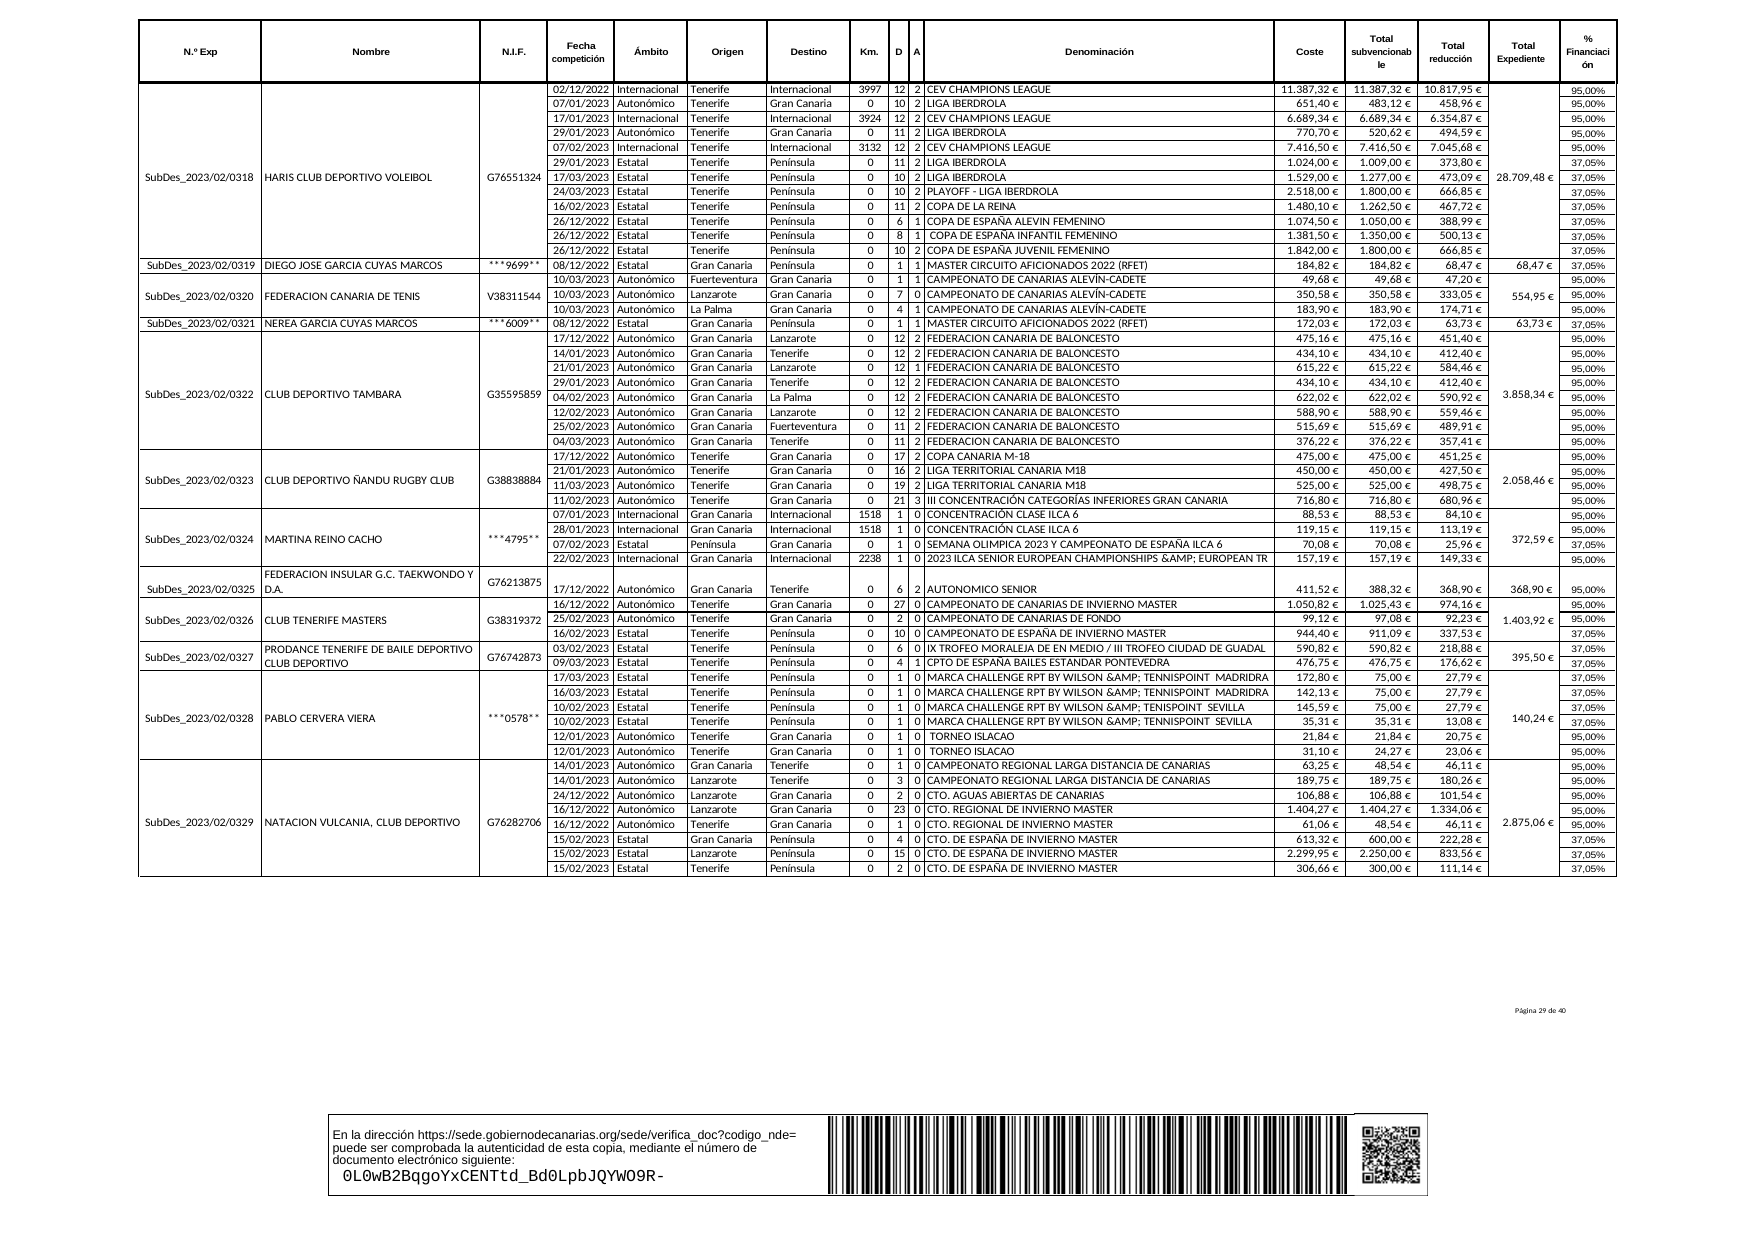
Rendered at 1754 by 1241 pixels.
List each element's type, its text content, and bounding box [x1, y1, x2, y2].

table_cell 2.250,00 € [1346, 848, 1417, 861]
table_cell 12 [889, 362, 908, 375]
table_cell 0 [850, 804, 888, 817]
table_cell DIEGO JOSE GARCIA CUYAS MARCOS [262, 259, 479, 272]
table_cell Estatal [614, 200, 687, 214]
table_cell 10/02/2023 [548, 701, 613, 714]
table_cell 12 [889, 391, 908, 405]
table_cell COPA CANARIA M-18 [925, 450, 1274, 463]
table_cell Tenerife [688, 862, 766, 876]
table_cell 0 [850, 642, 888, 656]
table_cell 1 [889, 318, 908, 331]
table_cell 16/02/2023 [548, 200, 613, 214]
table_cell LIGA IBERDROLA [925, 156, 1274, 170]
table_cell Lanzarote [688, 804, 766, 817]
table_cell 6.689,34 € [1346, 112, 1417, 126]
table_cell Gran Canaria [688, 362, 766, 375]
table_cell 16/12/2022 [548, 818, 613, 832]
table_cell 0 [850, 171, 888, 184]
table_cell 1 [909, 274, 924, 287]
table_cell 0 [909, 642, 924, 656]
table_cell 95,00% [1560, 287, 1616, 302]
table_cell 0 [909, 804, 924, 817]
table_cell 16/12/2022 [548, 598, 613, 611]
table_cell 95,00% [1560, 331, 1616, 346]
table_cell 0 [850, 127, 888, 140]
table_cell 24/03/2023 [548, 185, 613, 199]
table_cell Península [767, 244, 849, 258]
table_cell 498,75 € [1418, 479, 1488, 493]
table_cell 04/03/2023 [548, 435, 613, 449]
table_cell SubDes_2023/02/0321 [139, 317, 261, 331]
table_cell Península [767, 185, 849, 199]
table_cell 0 [850, 450, 888, 463]
table_cell Autonómico [614, 288, 687, 302]
table_cell Península [688, 538, 766, 552]
table_cell 12/01/2023 [548, 745, 613, 758]
table_cell 0 [850, 200, 888, 214]
table_cell CTO. DE ESPAÑA DE INVIERNO MASTER [925, 833, 1274, 847]
table_cell 17/03/2023 [548, 171, 613, 184]
table_cell 145,59 € [1275, 701, 1345, 714]
table_cell 6.689,34 € [1275, 112, 1345, 126]
table_cell 47,20 € [1418, 274, 1488, 287]
table_cell 666,85 € [1418, 185, 1488, 199]
table_cell 23,06 € [1418, 745, 1488, 758]
table_cell 68,47 € [1418, 259, 1488, 272]
table_cell Estatal [614, 538, 687, 552]
table_cell 2 [909, 376, 924, 390]
table_cell COPA DE LA REINA [925, 200, 1274, 214]
table_cell Lanzarote [688, 288, 766, 302]
table_cell 2 [909, 171, 924, 184]
table_cell 450,00 € [1346, 465, 1417, 478]
table_cell 1 [889, 523, 908, 537]
table_cell Estatal [614, 259, 687, 272]
table_cell 411,52 € [1275, 567, 1345, 597]
table_cell 27,79 € [1418, 686, 1488, 700]
table_cell 172,03 € [1346, 318, 1417, 331]
table_cell PRODANCE TENERIFE DE BAILE DEPORTIVO CLUB DEPORTIVO [262, 642, 479, 670]
table_cell Tenerife [688, 112, 766, 126]
table_cell TORNEO ISLACAO [925, 730, 1274, 744]
table_cell Península [767, 862, 849, 876]
table_cell 2 [909, 406, 924, 419]
table_cell 588,90 € [1275, 406, 1345, 419]
table_cell 0 [850, 567, 888, 597]
table_cell 1 [889, 701, 908, 714]
table_cell LIGA IBERDROLA [925, 171, 1274, 184]
table_cell CEV CHAMPIONS LEAGUE [925, 84, 1274, 96]
table_cell Internacional [614, 509, 687, 522]
table_cell Península [767, 848, 849, 861]
table_header Fecha competición [548, 21, 613, 81]
table_cell 1 [889, 745, 908, 758]
table_cell 0 [850, 97, 888, 111]
table_cell 183,90 € [1275, 303, 1345, 317]
table_cell 16/02/2023 [548, 627, 613, 641]
table_cell 0 [909, 686, 924, 700]
table_cell CEV CHAMPIONS LEAGUE [925, 112, 1274, 126]
table_cell Tenerife [688, 686, 766, 700]
table_cell SubDes_2023/02/0322 [139, 331, 261, 449]
table_cell Autonómico [614, 391, 687, 405]
table_cell 350,58 € [1346, 288, 1417, 302]
table_cell COPA DE ESPAÑA JUVENIL FEMENINO [925, 244, 1274, 258]
table_cell AUTONOMICO SENIOR [925, 567, 1274, 597]
table_cell 0 [909, 760, 924, 773]
table_cell FEDERACION CANARIA DE BALONCESTO [925, 420, 1274, 434]
table_cell Autonómico [614, 760, 687, 773]
table_cell Península [767, 627, 849, 641]
table_cell MARCA CHALLENGE RPT BY WILSON &AMP; TENNISPOINT MADRIDRA [925, 686, 1274, 700]
table_cell Autonómico [614, 332, 687, 346]
table_cell 483,12 € [1346, 97, 1417, 111]
table_header Coste [1275, 21, 1344, 81]
table_cell 2.299,95 € [1275, 848, 1345, 861]
table_cell Internacional [767, 141, 849, 155]
table_cell Península [767, 156, 849, 170]
table_cell G35595859 [480, 332, 547, 449]
table_cell SubDes_2023/02/0329 [139, 759, 261, 876]
table_cell Gran Canaria [688, 833, 766, 847]
table_cell Internacional [614, 553, 687, 566]
table_cell 1 [889, 259, 908, 272]
table_cell 26/12/2022 [548, 215, 613, 228]
table_cell 99,12 € [1275, 613, 1345, 626]
table_cell 0 [850, 745, 888, 758]
table_cell Gran Canaria [767, 479, 849, 493]
table_cell Autonómico [614, 818, 687, 832]
table_cell 176,62 € [1418, 657, 1488, 670]
table_cell Tenerife [688, 745, 766, 758]
table_cell 0 [850, 657, 888, 670]
table_cell 95,00% [1560, 522, 1616, 537]
table_cell 07/02/2023 [548, 538, 613, 552]
table_cell 37,05% [1560, 685, 1616, 700]
table_cell 6.354,87 € [1418, 112, 1488, 126]
table_cell 1.800,00 € [1346, 185, 1417, 199]
table_cell 10/03/2023 [548, 303, 613, 317]
table_cell 0 [850, 215, 888, 228]
table_cell 434,10 € [1346, 347, 1417, 361]
table_cell Gran Canaria [688, 332, 766, 346]
table_cell 1.529,00 € [1275, 171, 1345, 184]
table_cell 1.842,00 € [1275, 244, 1345, 258]
table_cell 372,59 € [1489, 509, 1559, 566]
table_cell 2 [889, 862, 908, 876]
table_cell Estatal [614, 833, 687, 847]
table_cell Gran Canaria [767, 613, 849, 626]
table_cell 37,05% [1560, 670, 1616, 685]
table_cell LIGA IBERDROLA [925, 97, 1274, 111]
table_cell Tenerife [688, 494, 766, 507]
table_cell 357,41 € [1418, 435, 1488, 449]
table_cell 475,00 € [1275, 450, 1345, 463]
table_cell 412,40 € [1418, 347, 1488, 361]
table_cell 373,80 € [1418, 156, 1488, 170]
table_cell 0 [850, 347, 888, 361]
table_cell 10 [889, 244, 908, 258]
table_cell 475,16 € [1275, 332, 1345, 346]
table_cell Autonómico [614, 465, 687, 478]
table_cell 0 [850, 244, 888, 258]
table_cell 833,56 € [1418, 848, 1488, 861]
table_cell 0 [850, 435, 888, 449]
table_cell Tenerife [767, 376, 849, 390]
table_cell V38311544 [480, 274, 547, 317]
table_cell 95,00% [1560, 302, 1616, 317]
table_cell 500,13 € [1418, 230, 1488, 243]
table_cell 7.416,50 € [1346, 141, 1417, 155]
table_cell CPTO DE ESPAÑA BAILES ESTANDAR PONTEVEDRA [925, 657, 1274, 670]
table_cell 11.387,32 € [1275, 84, 1345, 96]
table_cell 113,19 € [1418, 523, 1488, 537]
table_cell SEMANA OLIMPICA 2023 Y CAMPEONATO DE ESPAÑA ILCA 6 [925, 538, 1274, 552]
table_cell Estatal [614, 848, 687, 861]
table_cell 0 [850, 671, 888, 685]
table_cell 189,75 € [1346, 774, 1417, 788]
table_cell 300,00 € [1346, 862, 1417, 876]
table_cell 0 [850, 406, 888, 419]
table_cell 1.480,10 € [1275, 200, 1345, 214]
table_cell Autonómico [614, 479, 687, 493]
table_cell 11/02/2023 [548, 494, 613, 507]
table_cell 174,71 € [1418, 303, 1488, 317]
table_cell Estatal [614, 686, 687, 700]
table_cell 09/03/2023 [548, 657, 613, 670]
table_cell 111,14 € [1418, 862, 1488, 876]
table_cell 2 [909, 435, 924, 449]
table_cell Autonómico [614, 450, 687, 463]
table_cell 475,16 € [1346, 332, 1417, 346]
table_cell CTO. REGIONAL DE INVIERNO MASTER [925, 804, 1274, 817]
table_cell 559,46 € [1418, 406, 1488, 419]
table_cell 1 [909, 657, 924, 670]
table_cell 1.025,43 € [1346, 598, 1417, 611]
table_header A [910, 21, 923, 81]
table_cell 613,32 € [1275, 833, 1345, 847]
table_cell 95,00% [1560, 361, 1616, 375]
table_cell 1518 [850, 523, 888, 537]
table_cell 0 [850, 288, 888, 302]
table_cell 189,75 € [1275, 774, 1345, 788]
table_cell Internacional [767, 523, 849, 537]
table_cell 337,53 € [1418, 627, 1488, 641]
table_cell Tenerife [688, 156, 766, 170]
table_cell Internacional [614, 84, 687, 96]
table_header D [890, 21, 908, 81]
table_cell 476,75 € [1275, 657, 1345, 670]
table_cell 15/02/2023 [548, 848, 613, 861]
table_cell 95,00% [1560, 405, 1616, 419]
table_cell 590,82 € [1346, 642, 1417, 656]
table_cell 376,22 € [1346, 435, 1417, 449]
table_cell Fuerteventura [688, 274, 766, 287]
table_header Total reducción [1419, 21, 1488, 81]
table_cell NATACION VULCANIA, CLUB DEPORTIVO [262, 760, 479, 876]
table_cell 24,27 € [1346, 745, 1417, 758]
table_cell Tenerife [688, 141, 766, 155]
table_cell Tenerife [688, 97, 766, 111]
table_cell 75,00 € [1346, 671, 1417, 685]
table_cell 2 [909, 347, 924, 361]
table_cell 3997 [850, 84, 888, 96]
table_cell 37,05% [1560, 317, 1616, 331]
table_cell 1.074,50 € [1275, 215, 1345, 228]
table_cell Gran Canaria [688, 420, 766, 434]
table_cell 0 [909, 745, 924, 758]
table_cell COPA DE ESPAÑA INFANTIL FEMENINO [925, 230, 1274, 243]
table_cell 95,00% [1560, 346, 1616, 361]
table_cell 95,00% [1560, 803, 1616, 817]
table_cell 1 [909, 303, 924, 317]
table_cell 37,05% [1560, 155, 1616, 170]
table_cell 622,02 € [1346, 391, 1417, 405]
table_cell Gran Canaria [767, 97, 849, 111]
table_cell 11 [889, 420, 908, 434]
table_cell 1518 [850, 509, 888, 522]
table_cell Tenerife [767, 760, 849, 773]
table_cell 11 [889, 156, 908, 170]
table_cell 1.403,92 € [1489, 598, 1559, 641]
table_cell Estatal [614, 642, 687, 656]
table_header Denominación [925, 21, 1273, 81]
table_cell CAMPEONATO DE CANARIAS ALEVÍN-CADETE [925, 274, 1274, 287]
table_cell Gran Canaria [688, 435, 766, 449]
table_cell Gran Canaria [767, 127, 849, 140]
table_cell 622,02 € [1275, 391, 1345, 405]
table_cell Península [767, 215, 849, 228]
table_cell 15 [889, 848, 908, 861]
table_cell Estatal [614, 715, 687, 729]
table_cell 95,00% [1560, 96, 1616, 111]
table_cell ***6009** [480, 318, 547, 331]
table_cell 37,05% [1560, 184, 1616, 199]
table_cell Tenerife [688, 613, 766, 626]
table_cell G76742873 [480, 642, 547, 670]
table_cell 0 [850, 494, 888, 507]
table_cell 1 [889, 715, 908, 729]
table_cell 0 [850, 156, 888, 170]
table_cell 1 [889, 760, 908, 773]
table_cell 08/12/2022 [548, 259, 613, 272]
table_cell CAMPEONATO DE ESPAÑA DE INVIERNO MASTER [925, 627, 1274, 641]
table_cell Tenerife [688, 84, 766, 96]
table_cell 21 [889, 494, 908, 507]
table_cell 395,50 € [1489, 642, 1559, 670]
table_cell 27,79 € [1418, 671, 1488, 685]
table_cell 11 [889, 127, 908, 140]
table_cell La Palma [767, 391, 849, 405]
table_cell SubDes_2023/02/0324 [139, 508, 261, 566]
table_cell Gran Canaria [688, 553, 766, 566]
table_cell 6 [889, 215, 908, 228]
table_cell 0 [850, 479, 888, 493]
table_cell MARCA CHALLENGE RPT BY WILSON &AMP; TENNISPOINT MADRIDRA [925, 671, 1274, 685]
table_cell 37,05% [1560, 832, 1616, 847]
table_cell 590,82 € [1275, 642, 1345, 656]
table_cell 95,00% [1560, 611, 1616, 626]
table_cell 106,88 € [1275, 789, 1345, 802]
table_cell 1 [889, 671, 908, 685]
table_cell Tenerife [688, 127, 766, 140]
table_cell 07/01/2023 [548, 509, 613, 522]
table_cell Tenerife [688, 818, 766, 832]
table_cell 10 [889, 185, 908, 199]
table_cell 37,05% [1560, 199, 1616, 214]
table_cell Tenerife [688, 657, 766, 670]
table_cell Tenerife [767, 347, 849, 361]
table_cell 0 [909, 523, 924, 537]
table_cell 0 [850, 230, 888, 243]
table_cell 95,00% [1560, 434, 1616, 449]
table_cell 588,90 € [1346, 406, 1417, 419]
table_cell 1 [889, 538, 908, 552]
table_cell SubDes_2023/02/0327 [139, 641, 261, 670]
table_cell Autonómico [614, 567, 687, 597]
table_cell 0 [850, 833, 888, 847]
table_cell 75,00 € [1346, 701, 1417, 714]
table_cell 0 [850, 613, 888, 626]
table_cell 2.058,46 € [1489, 450, 1559, 507]
table_cell 17/01/2023 [548, 112, 613, 126]
table_cell Gran Canaria [767, 465, 849, 478]
table_cell 450,00 € [1275, 465, 1345, 478]
table_cell 515,69 € [1275, 420, 1345, 434]
table_cell 525,00 € [1275, 479, 1345, 493]
table_cell 1.350,00 € [1346, 230, 1417, 243]
table_cell 37,05% [1560, 656, 1616, 670]
table_cell 12 [889, 406, 908, 419]
table_cell 0 [909, 613, 924, 626]
table_cell 14/01/2023 [548, 347, 613, 361]
table_cell 7.416,50 € [1275, 141, 1345, 155]
table_cell 26/12/2022 [548, 244, 613, 258]
table_cell Tenerife [688, 244, 766, 258]
table_cell 37,05% [1560, 641, 1616, 656]
table_cell 2 [909, 465, 924, 478]
table_cell 2238 [850, 553, 888, 566]
table_cell 0 [909, 833, 924, 847]
table_cell 95,00% [1560, 729, 1616, 744]
table_cell 95,00% [1560, 744, 1616, 758]
table_cell 0 [850, 686, 888, 700]
table_cell 37,05% [1560, 243, 1616, 258]
table_header N.I.F. [481, 21, 546, 81]
table_cell 0 [850, 391, 888, 405]
table_cell 0 [850, 185, 888, 199]
table_cell 22/02/2023 [548, 553, 613, 566]
table_cell 0 [850, 318, 888, 331]
table_cell 37,05% [1560, 537, 1616, 552]
table_cell 0 [850, 774, 888, 788]
table_header Total subvencionab le [1346, 21, 1417, 81]
table_cell NEREA GARCIA CUYAS MARCOS [262, 318, 479, 331]
table_cell 95,00% [1560, 419, 1616, 434]
table_cell 2.875,06 € [1489, 760, 1559, 876]
table_cell CAMPEONATO REGIONAL LARGA DISTANCIA DE CANARIAS [925, 760, 1274, 773]
table_cell CONCENTRACIÓN CLASE ILCA 6 [925, 523, 1274, 537]
table_cell LIGA TERRITORIAL CANARIA M18 [925, 465, 1274, 478]
table_cell 388,99 € [1418, 215, 1488, 228]
table_cell 0 [850, 538, 888, 552]
table_cell 0 [909, 862, 924, 876]
table_cell Estatal [614, 657, 687, 670]
table_header Origen [688, 21, 766, 81]
table_cell 15/02/2023 [548, 862, 613, 876]
table_cell 1.800,00 € [1346, 244, 1417, 258]
table_cell 1 [909, 259, 924, 272]
table_cell Internacional [614, 523, 687, 537]
table_cell 2 [909, 97, 924, 111]
table_cell 3 [909, 494, 924, 507]
table_cell Internacional [767, 509, 849, 522]
table_cell Autonómico [614, 730, 687, 744]
table_cell 0 [909, 701, 924, 714]
table_cell 10 [889, 627, 908, 641]
table_cell 427,50 € [1418, 465, 1488, 478]
table_cell 2 [889, 789, 908, 802]
table_cell Península [767, 671, 849, 685]
table_cell 651,40 € [1275, 97, 1345, 111]
table_cell Gran Canaria [688, 259, 766, 272]
table_cell 376,22 € [1275, 435, 1345, 449]
table_cell 0 [850, 259, 888, 272]
table_cell Tenerife [688, 671, 766, 685]
table_cell 37,05% [1560, 714, 1616, 729]
table_cell 70,08 € [1346, 538, 1417, 552]
table_cell 0 [909, 553, 924, 566]
table_cell 1.262,50 € [1346, 200, 1417, 214]
table_cell Estatal [614, 156, 687, 170]
table_cell 3.858,34 € [1489, 332, 1559, 449]
table_cell 10/03/2023 [548, 274, 613, 287]
table_cell 75,00 € [1346, 686, 1417, 700]
table_cell 222,28 € [1418, 833, 1488, 847]
table_cell 21/01/2023 [548, 465, 613, 478]
table_header N.º Exp [140, 21, 260, 81]
table_cell 554,95 € [1489, 274, 1559, 317]
table_cell Autonómico [614, 774, 687, 788]
table_cell Península [767, 200, 849, 214]
table_cell Estatal [614, 862, 687, 876]
table_cell 46,11 € [1418, 760, 1488, 773]
table_cell 35,31 € [1275, 715, 1345, 729]
table_cell Gran Canaria [767, 789, 849, 802]
table_cell 1 [889, 686, 908, 700]
table_cell MARCA CHALLENGE RPT BY WILSON &AMP; TENISPOINT SEVILLA [925, 701, 1274, 714]
table_cell 515,69 € [1346, 420, 1417, 434]
table_cell 149,33 € [1418, 553, 1488, 566]
table_cell Gran Canaria [767, 288, 849, 302]
table_cell Península [767, 715, 849, 729]
table_cell FEDERACION CANARIA DE BALONCESTO [925, 406, 1274, 419]
table_cell PLAYOFF - LIGA IBERDROLA [925, 185, 1274, 199]
table_cell 02/12/2022 [548, 84, 613, 96]
table_cell 172,80 € [1275, 671, 1345, 685]
table_cell 666,85 € [1418, 244, 1488, 258]
table_cell 716,80 € [1275, 494, 1345, 507]
table_cell 4 [889, 833, 908, 847]
table_cell CLUB DEPORTIVO TAMBARA [262, 332, 479, 449]
table_cell 458,96 € [1418, 97, 1488, 111]
table_cell 10 [889, 171, 908, 184]
table_cell G38319372 [480, 598, 547, 641]
table_cell CAMPEONATO DE CANARIAS ALEVÍN-CADETE [925, 288, 1274, 302]
table_cell Gran Canaria [688, 376, 766, 390]
table_cell 95,00% [1560, 597, 1616, 611]
table_cell 0 [909, 818, 924, 832]
table_cell 16/12/2022 [548, 804, 613, 817]
table_cell ***0578** [480, 671, 547, 758]
table_cell 37,05% [1560, 170, 1616, 184]
table_cell 08/12/2022 [548, 318, 613, 331]
table_cell 49,68 € [1346, 274, 1417, 287]
table_cell 770,70 € [1275, 127, 1345, 140]
table_cell 412,40 € [1418, 376, 1488, 390]
table_cell Gran Canaria [688, 406, 766, 419]
table_cell 0 [850, 598, 888, 611]
table_cell 6 [889, 567, 908, 597]
picture [1354, 1113, 1428, 1196]
table_cell 1 [909, 215, 924, 228]
table_cell 10/03/2023 [548, 288, 613, 302]
table_cell Estatal [614, 318, 687, 331]
table_cell 2 [909, 84, 924, 96]
table_cell 95,00% [1560, 140, 1616, 155]
table_cell Tenerife [688, 215, 766, 228]
table_cell Gran Canaria [767, 303, 849, 317]
table_cell 2 [909, 244, 924, 258]
table_cell CONCENTRACIÓN CLASE ILCA 6 [925, 509, 1274, 522]
table_cell 48,54 € [1346, 818, 1417, 832]
table_cell FEDERACION CANARIA DE TENIS [262, 274, 479, 317]
table_cell Lanzarote [688, 789, 766, 802]
table_cell 21/01/2023 [548, 362, 613, 375]
table_cell Península [767, 833, 849, 847]
table_cell Lanzarote [767, 362, 849, 375]
table_cell Tenerife [688, 730, 766, 744]
table_cell Estatal [614, 244, 687, 258]
table_cell 12/01/2023 [548, 730, 613, 744]
table_cell 475,00 € [1346, 450, 1417, 463]
table_cell 84,10 € [1418, 509, 1488, 522]
table_cell 368,90 € [1489, 567, 1559, 597]
table_cell 0 [850, 760, 888, 773]
table_cell 07/01/2023 [548, 97, 613, 111]
table_cell 04/02/2023 [548, 391, 613, 405]
table_cell 37,05% [1560, 700, 1616, 714]
table_cell Tenerife [688, 465, 766, 478]
table_cell Gran Canaria [767, 730, 849, 744]
table_cell 37,05% [1560, 214, 1616, 228]
table_cell 716,80 € [1346, 494, 1417, 507]
table_cell CAMPEONATO DE CANARIAS ALEVÍN-CADETE [925, 303, 1274, 317]
table_cell ***9699** [480, 259, 547, 272]
table_cell 0 [850, 715, 888, 729]
table_cell 63,73 € [1418, 318, 1488, 331]
table_cell Península [767, 657, 849, 670]
table_cell 473,09 € [1418, 171, 1488, 184]
table_cell Gran Canaria [688, 318, 766, 331]
table_cell 29/01/2023 [548, 156, 613, 170]
table_cell 157,19 € [1346, 553, 1417, 566]
table_cell III CONCENTRACIÓN CATEGORÍAS INFERIORES GRAN CANARIA [925, 494, 1274, 507]
table_cell 95,00% [1560, 478, 1616, 493]
table_cell Autonómico [614, 362, 687, 375]
table_cell 1.381,50 € [1275, 230, 1345, 243]
table_cell CEV CHAMPIONS LEAGUE [925, 141, 1274, 155]
table_cell 0 [850, 789, 888, 802]
table_header % Financiaci ón [1561, 21, 1616, 81]
table_cell CTO. DE ESPAÑA DE INVIERNO MASTER [925, 862, 1274, 876]
table_cell Autonómico [614, 347, 687, 361]
table_cell FEDERACION CANARIA DE BALONCESTO [925, 332, 1274, 346]
table_cell CLUB DEPORTIVO ÑANDU RUGBY CLUB [262, 450, 479, 507]
table_cell 97,08 € [1346, 613, 1417, 626]
table_cell Internacional [767, 553, 849, 566]
table_cell 07/02/2023 [548, 141, 613, 155]
table_cell CAMPEONATO DE CANARIAS DE FONDO [925, 613, 1274, 626]
table_cell Gran Canaria [767, 818, 849, 832]
table_cell Autonómico [614, 494, 687, 507]
table_cell 88,53 € [1275, 509, 1345, 522]
table_header Km. [851, 21, 888, 81]
table_cell 4 [889, 303, 908, 317]
table_cell 106,88 € [1346, 789, 1417, 802]
table_cell 1.404,27 € [1275, 804, 1345, 817]
table_cell Gran Canaria [767, 538, 849, 552]
table_header Destino [768, 21, 849, 81]
table_cell 6 [889, 642, 908, 656]
table_cell 1.404,27 € [1346, 804, 1417, 817]
table_cell 25/02/2023 [548, 613, 613, 626]
table_cell Estatal [614, 185, 687, 199]
table_cell 11.387,32 € [1346, 84, 1417, 96]
table_cell 95,00% [1560, 464, 1616, 478]
table_cell 95,00% [1560, 552, 1616, 566]
table_cell 944,40 € [1275, 627, 1345, 641]
table_cell Tenerife [688, 642, 766, 656]
table_cell Tenerife [767, 435, 849, 449]
table_cell COPA DE ESPAÑA ALEVIN FEMENINO [925, 215, 1274, 228]
table_cell Tenerife [688, 185, 766, 199]
table_cell 590,92 € [1418, 391, 1488, 405]
table_cell SubDes_2023/02/0325 [139, 566, 261, 597]
table_cell 451,40 € [1418, 332, 1488, 346]
table_cell 95,00% [1560, 788, 1616, 802]
table_cell 46,11 € [1418, 818, 1488, 832]
table_cell 19 [889, 479, 908, 493]
table_cell 2.518,00 € [1275, 185, 1345, 199]
table_cell Gran Canaria [688, 509, 766, 522]
table_cell G76282706 [480, 760, 547, 876]
table_cell Autonómico [614, 435, 687, 449]
table_cell Autonómico [614, 745, 687, 758]
table_header Ámbito [615, 21, 686, 81]
table_cell 1.024,00 € [1275, 156, 1345, 170]
table_cell CAMPEONATO DE CANARIAS DE INVIERNO MASTER [925, 598, 1274, 611]
table_cell 1 [889, 818, 908, 832]
table_cell 2 [909, 185, 924, 199]
table_cell 2 [909, 112, 924, 126]
table_cell 95,00% [1560, 493, 1616, 507]
table_cell 2023 ILCA SENIOR EUROPEAN CHAMPIONSHIPS &AMP; EUROPEAN TR [925, 553, 1274, 566]
table_cell 0 [909, 538, 924, 552]
table_cell 95,00% [1560, 126, 1616, 140]
table_cell 1 [889, 730, 908, 744]
table_cell 12 [889, 347, 908, 361]
table_cell Tenerife [688, 230, 766, 243]
table_cell 434,10 € [1275, 376, 1345, 390]
table_cell Tenerife [688, 598, 766, 611]
table_cell Lanzarote [767, 332, 849, 346]
table_cell 467,72 € [1418, 200, 1488, 214]
table_cell Estatal [614, 701, 687, 714]
table_cell 92,23 € [1418, 613, 1488, 626]
table_cell 451,25 € [1418, 450, 1488, 463]
table_cell 11 [889, 200, 908, 214]
table_cell 1 [909, 230, 924, 243]
table_cell Gran Canaria [688, 760, 766, 773]
table_cell CTO. REGIONAL DE INVIERNO MASTER [925, 818, 1274, 832]
table_cell 1.334,06 € [1418, 804, 1488, 817]
table_cell 525,00 € [1346, 479, 1417, 493]
table_cell TORNEO ISLACAO [925, 745, 1274, 758]
table_cell 184,82 € [1275, 259, 1345, 272]
table_cell Lanzarote [688, 848, 766, 861]
table_cell 494,59 € [1418, 127, 1488, 140]
table_cell 2 [909, 450, 924, 463]
table_cell SubDes_2023/02/0319 [139, 258, 261, 272]
table_cell 28/01/2023 [548, 523, 613, 537]
table_cell 12 [889, 84, 908, 96]
table_cell Autonómico [614, 274, 687, 287]
table_cell Península [767, 642, 849, 656]
table_cell 489,91 € [1418, 420, 1488, 434]
table_cell 0 [909, 288, 924, 302]
picture [828, 1116, 1347, 1194]
table_cell 7.045,68 € [1418, 141, 1488, 155]
table_cell Gran Canaria [767, 274, 849, 287]
table_cell 140,24 € [1489, 671, 1559, 758]
table_cell 95,00% [1560, 273, 1616, 287]
table_cell 0 [909, 730, 924, 744]
table_cell Internacional [614, 112, 687, 126]
table_cell 11 [889, 435, 908, 449]
table_cell Autonómico [614, 420, 687, 434]
table_cell 49,68 € [1275, 274, 1345, 287]
table_cell Estatal [614, 171, 687, 184]
table_cell 119,15 € [1346, 523, 1417, 537]
table_cell 434,10 € [1275, 347, 1345, 361]
table_header Total Expediente [1490, 21, 1559, 81]
table_cell 1 [909, 318, 924, 331]
table_cell Tenerife [688, 627, 766, 641]
table_cell 12/02/2023 [548, 406, 613, 419]
table_cell Gran Canaria [767, 804, 849, 817]
table_cell Autonómico [614, 127, 687, 140]
table_cell G38838884 [480, 450, 547, 507]
table_cell 184,82 € [1346, 259, 1417, 272]
table_cell 333,05 € [1418, 288, 1488, 302]
table_cell 388,32 € [1346, 567, 1417, 597]
table_cell 0 [850, 420, 888, 434]
table_cell 2 [909, 391, 924, 405]
table_cell 37,05% [1560, 258, 1616, 272]
table_cell G76551324 [480, 84, 547, 258]
table_cell 37,05% [1560, 861, 1616, 876]
table_cell FEDERACION CANARIA DE BALONCESTO [925, 376, 1274, 390]
table_cell 48,54 € [1346, 760, 1417, 773]
table_cell FEDERACION CANARIA DE BALONCESTO [925, 362, 1274, 375]
table_cell HARIS CLUB DEPORTIVO VOLEIBOL [262, 84, 479, 258]
table_cell 1 [889, 274, 908, 287]
table_cell Península [767, 318, 849, 331]
table_cell 183,90 € [1346, 303, 1417, 317]
table_cell 911,09 € [1346, 627, 1417, 641]
table_cell 0 [850, 627, 888, 641]
table_cell 35,31 € [1346, 715, 1417, 729]
table_cell 3132 [850, 141, 888, 155]
table_cell 20,75 € [1418, 730, 1488, 744]
table_cell 0 [850, 862, 888, 876]
table_cell 27 [889, 598, 908, 611]
table_cell 95,00% [1560, 773, 1616, 788]
table_cell Gran Canaria [767, 450, 849, 463]
table_cell LIGA IBERDROLA [925, 127, 1274, 140]
table_cell 434,10 € [1346, 376, 1417, 390]
table_cell 68,47 € [1489, 259, 1559, 272]
table_cell 306,66 € [1275, 862, 1345, 876]
table_cell 28.709,48 € [1489, 84, 1559, 258]
table_cell Península [767, 259, 849, 272]
table_cell 95,00% [1560, 375, 1616, 390]
table_cell 680,96 € [1418, 494, 1488, 507]
table_cell 8 [889, 230, 908, 243]
table_cell 0 [850, 848, 888, 861]
table_cell 88,53 € [1346, 509, 1417, 522]
table_cell 0 [850, 332, 888, 346]
table_cell CTO. DE ESPAÑA DE INVIERNO MASTER [925, 848, 1274, 861]
table_cell 61,06 € [1275, 818, 1345, 832]
table_cell SubDes_2023/02/0328 [139, 670, 261, 758]
table_cell FEDERACION CANARIA DE BALONCESTO [925, 435, 1274, 449]
table_cell 29/01/2023 [548, 127, 613, 140]
table_cell 17/12/2022 [548, 450, 613, 463]
table_cell 03/02/2023 [548, 642, 613, 656]
table_cell 0 [909, 627, 924, 641]
table_cell 1 [909, 362, 924, 375]
table_cell 0 [909, 789, 924, 802]
table_cell 101,54 € [1418, 789, 1488, 802]
table_cell 2 [889, 613, 908, 626]
table_cell 1.009,00 € [1346, 156, 1417, 170]
table_cell IX TROFEO MORALEJA DE EN MEDIO / III TROFEO CIUDAD DE GUADAL [925, 642, 1274, 656]
table_cell FEDERACION CANARIA DE BALONCESTO [925, 391, 1274, 405]
table_cell 0 [909, 715, 924, 729]
table_cell 95,00% [1560, 566, 1616, 597]
table_cell Tenerife [767, 567, 849, 597]
table_cell 172,03 € [1275, 318, 1345, 331]
table_cell Tenerife [688, 715, 766, 729]
table_cell 7 [889, 288, 908, 302]
table_cell 29/01/2023 [548, 376, 613, 390]
table_cell 95,00% [1560, 759, 1616, 773]
table_cell Autonómico [614, 804, 687, 817]
table_cell SubDes_2023/02/0320 [139, 273, 261, 317]
table_cell Península [767, 701, 849, 714]
table_cell 23 [889, 804, 908, 817]
table_cell 95,00% [1560, 111, 1616, 126]
table_cell Gran Canaria [767, 598, 849, 611]
table_cell 25,96 € [1418, 538, 1488, 552]
table_cell Estatal [614, 215, 687, 228]
table_cell Gran Canaria [688, 523, 766, 537]
table_cell 157,19 € [1275, 553, 1345, 566]
table_cell Tenerife [688, 171, 766, 184]
table_cell 95,00% [1560, 390, 1616, 405]
table_cell 2 [909, 479, 924, 493]
table_cell La Palma [688, 303, 766, 317]
table_cell SubDes_2023/02/0323 [139, 449, 261, 507]
table_cell 2 [909, 332, 924, 346]
table_cell 95,00% [1560, 817, 1616, 832]
table_cell Lanzarote [767, 406, 849, 419]
table_cell Autonómico [614, 97, 687, 111]
table_cell Península [767, 171, 849, 184]
table_cell 17/03/2023 [548, 671, 613, 685]
table_cell CAMPEONATO REGIONAL LARGA DISTANCIA DE CANARIAS [925, 774, 1274, 788]
table_cell 0 [909, 774, 924, 788]
table_cell G76213875 [480, 567, 547, 597]
table_cell 21,84 € [1275, 730, 1345, 744]
table_cell 2 [909, 200, 924, 214]
table_cell 10/02/2023 [548, 715, 613, 729]
table_cell 615,22 € [1346, 362, 1417, 375]
table_cell Autonómico [614, 789, 687, 802]
table_cell 95,00% [1560, 508, 1616, 522]
table_cell 26/12/2022 [548, 230, 613, 243]
table_cell 3 [889, 774, 908, 788]
table_cell 27,79 € [1418, 701, 1488, 714]
table_cell 31,10 € [1275, 745, 1345, 758]
table_cell 584,46 € [1418, 362, 1488, 375]
table_cell 24/12/2022 [548, 789, 613, 802]
table_cell 12 [889, 112, 908, 126]
table_cell 1.050,00 € [1346, 215, 1417, 228]
table_cell 1 [889, 509, 908, 522]
table_cell 350,58 € [1275, 288, 1345, 302]
table_cell 142,13 € [1275, 686, 1345, 700]
table_cell Autonómico [614, 303, 687, 317]
table_cell 0 [850, 274, 888, 287]
table_cell 13,08 € [1418, 715, 1488, 729]
table_cell Península [767, 230, 849, 243]
table_cell Tenerife [688, 479, 766, 493]
table_cell CTO. AGUAS ABIERTAS DE CANARIAS [925, 789, 1274, 802]
table_cell 4 [889, 657, 908, 670]
table_cell Internacional [767, 112, 849, 126]
table_cell 2 [909, 567, 924, 597]
table_cell Estatal [614, 230, 687, 243]
table_cell 615,22 € [1275, 362, 1345, 375]
table_cell 2 [909, 156, 924, 170]
table_cell 17/12/2022 [548, 332, 613, 346]
table_cell 16 [889, 465, 908, 478]
table_cell 0 [850, 730, 888, 744]
table_cell 14/01/2023 [548, 774, 613, 788]
table_cell Autonómico [614, 406, 687, 419]
table_cell 0 [909, 598, 924, 611]
table_cell LIGA TERRITORIAL CANARIA M18 [925, 479, 1274, 493]
table_cell Autonómico [614, 613, 687, 626]
table_cell 63,25 € [1275, 760, 1345, 773]
table_cell Tenerife [767, 774, 849, 788]
table_cell 25/02/2023 [548, 420, 613, 434]
table_cell MASTER CIRCUITO AFICIONADOS 2022 (RFET) [925, 259, 1274, 272]
table_cell MARTINA REINO CACHO [262, 509, 479, 566]
table_cell 2 [909, 141, 924, 155]
table_cell 95,00% [1560, 81, 1616, 96]
table_cell 11/03/2023 [548, 479, 613, 493]
text Página 29 de 40 [125, 1007, 1566, 1016]
table_cell 0 [909, 848, 924, 861]
table_cell SubDes_2023/02/0326 [139, 597, 261, 641]
table_cell Gran Canaria [767, 745, 849, 758]
table_cell Gran Canaria [688, 567, 766, 597]
table_cell 0 [850, 303, 888, 317]
table_cell 14/01/2023 [548, 760, 613, 773]
table_cell 2 [909, 420, 924, 434]
table_cell 21,84 € [1346, 730, 1417, 744]
table_cell 63,73 € [1489, 318, 1559, 331]
table_cell 520,62 € [1346, 127, 1417, 140]
table_cell 10 [889, 97, 908, 111]
table_cell 0 [850, 376, 888, 390]
table_cell 974,16 € [1418, 598, 1488, 611]
table_cell 3924 [850, 112, 888, 126]
table_cell Internacional [767, 84, 849, 96]
table_cell MARCA CHALLENGE RPT BY WILSON &AMP; TENNISPOINT SEVILLA [925, 715, 1274, 729]
table_cell 10.817,95 € [1418, 84, 1488, 96]
table_cell Tenerife [688, 200, 766, 214]
table_cell 12 [889, 376, 908, 390]
table_cell ***4795** [480, 509, 547, 566]
table_cell 1.050,82 € [1275, 598, 1345, 611]
table_cell Gran Canaria [767, 494, 849, 507]
table_cell 16/03/2023 [548, 686, 613, 700]
table_cell 17/12/2022 [548, 567, 613, 597]
table_cell 600,00 € [1346, 833, 1417, 847]
table_cell 0 [850, 465, 888, 478]
table_cell 0 [909, 509, 924, 522]
table_cell 119,15 € [1275, 523, 1345, 537]
table_cell Lanzarote [688, 774, 766, 788]
table_cell 2 [909, 127, 924, 140]
table_cell 218,88 € [1418, 642, 1488, 656]
table_cell 95,00% [1560, 449, 1616, 463]
table_cell 37,05% [1560, 847, 1616, 861]
table_cell CLUB TENERIFE MASTERS [262, 598, 479, 641]
table_header Nombre [262, 21, 479, 81]
table_cell 1 [889, 553, 908, 566]
table_cell MASTER CIRCUITO AFICIONADOS 2022 (RFET) [925, 318, 1274, 331]
table_cell Fuerteventura [767, 420, 849, 434]
table_cell 17 [889, 450, 908, 463]
table_cell SubDes_2023/02/0318 [139, 84, 261, 258]
table_cell PABLO CERVERA VIERA [262, 671, 479, 758]
table_cell 12 [889, 332, 908, 346]
table_cell Península [767, 686, 849, 700]
table_cell 1.277,00 € [1346, 171, 1417, 184]
table_cell Gran Canaria [688, 391, 766, 405]
table_cell 70,08 € [1275, 538, 1345, 552]
table_cell FEDERACION INSULAR G.C. TAEKWONDO Y D.A. [262, 567, 479, 597]
table_cell Gran Canaria [688, 347, 766, 361]
table_cell 37,05% [1560, 229, 1616, 243]
table_cell Internacional [614, 141, 687, 155]
table_cell 368,90 € [1418, 567, 1488, 597]
table_cell 0 [850, 818, 888, 832]
table_cell 37,05% [1560, 626, 1616, 641]
table_cell Tenerife [688, 701, 766, 714]
table_cell 0 [850, 362, 888, 375]
table_cell Tenerife [688, 450, 766, 463]
table_cell Autonómico [614, 376, 687, 390]
table_cell Estatal [614, 671, 687, 685]
table_cell FEDERACION CANARIA DE BALONCESTO [925, 347, 1274, 361]
table_cell 15/02/2023 [548, 833, 613, 847]
table_cell 0 [850, 701, 888, 714]
table_cell 476,75 € [1346, 657, 1417, 670]
table_cell Autonómico [614, 598, 687, 611]
table_cell 0 [909, 671, 924, 685]
table_cell Estatal [614, 627, 687, 641]
table_cell 12 [889, 141, 908, 155]
table_cell 180,26 € [1418, 774, 1488, 788]
